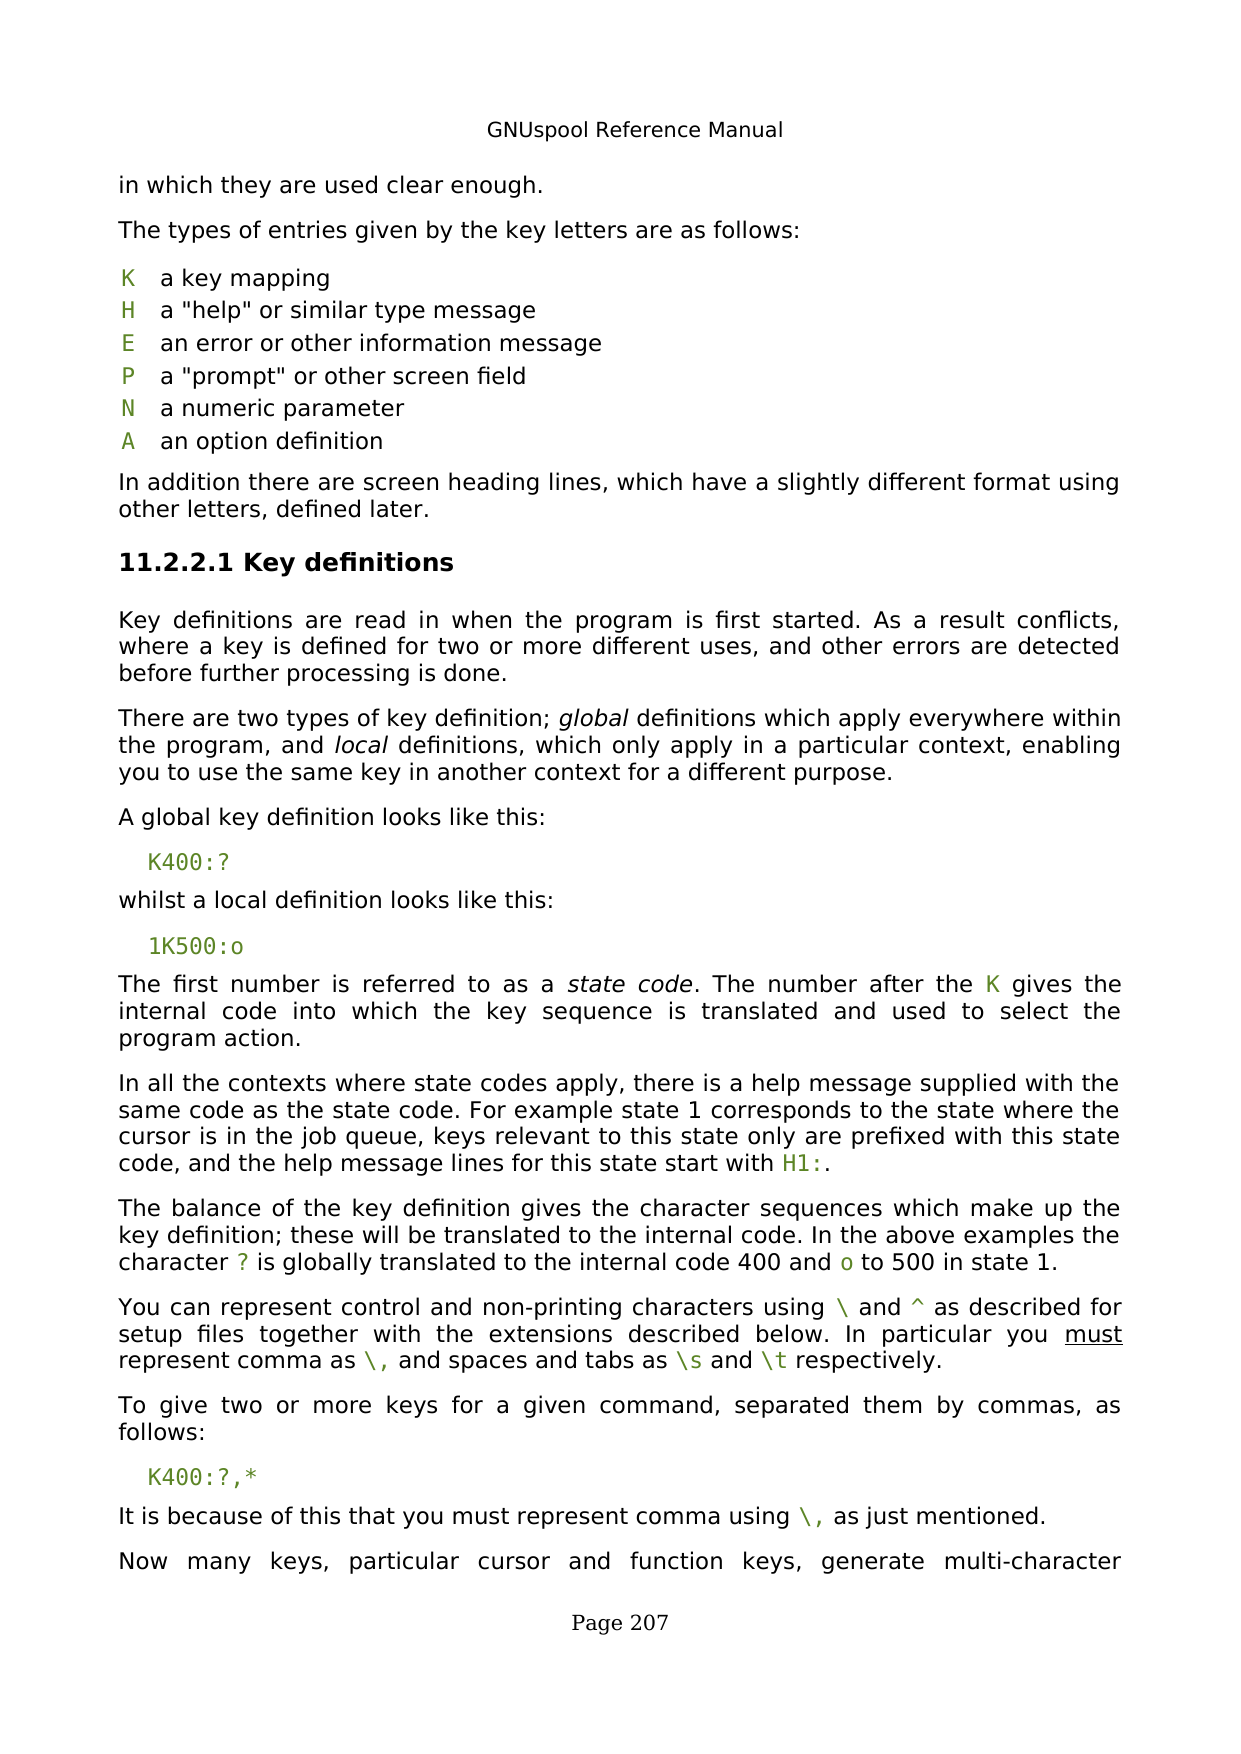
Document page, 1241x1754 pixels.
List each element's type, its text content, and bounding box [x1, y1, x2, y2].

table_cell a numeric parameter [157, 393, 619, 425]
text 1K500:o [148, 933, 1122, 959]
table_cell a "help" or similar type message [157, 295, 619, 327]
table_cell H [118, 295, 157, 327]
text In all the contexts where state codes apply, there is a help message supplied with the same code as the state code. For example state 1 corresponds to the state where the cursor is in the job queue, keys relevant to this state only are prefixed with this state code, and the help message lines for this state start with H1:. [118, 1070, 1122, 1177]
text whilst a local definition looks like this: [118, 888, 1122, 914]
table_cell P [118, 360, 157, 392]
text A global key definition looks like this: [118, 804, 1122, 831]
text The first number is referred to as a state code. The number after the K gives the internal code into which the key sequence is translated and used to select the program action. [118, 971, 1122, 1052]
text K400:? [148, 849, 1122, 876]
text Key definitions are read in when the program is first started. As a result conflicts, where a key is defined for two or more different uses, and other errors are detected before further processing is done. [118, 607, 1122, 687]
text The balance of the key definition gives the character sequences which make up the key definition; these will be translated to the internal code. In the above examples the character ? is globally translated to the internal code 400 and o to 500 in state 1. [118, 1195, 1122, 1276]
text There are two types of key definition; global definitions which apply everywhere within the program, and local definitions, which only apply in a particular context, enabling you to use the same key in another context for a different purpose. [118, 705, 1122, 786]
table_header a key mapping [157, 262, 619, 295]
table_cell a "prompt" or other screen field [157, 360, 619, 392]
text To give two or more keys for a given command, separated them by commas, as follows: [118, 1393, 1122, 1446]
table_cell an option definition [157, 425, 619, 458]
text It is because of this that you must represent comma using \, as just mentioned. [118, 1503, 1122, 1530]
table_cell an error or other information message [157, 327, 619, 360]
text K400:?,* [148, 1464, 1122, 1491]
text Now many keys, particular cursor and function keys, generate multi-character [118, 1548, 1122, 1575]
text The types of entries given by the key letters are as follows: [118, 217, 1122, 244]
table_header K [118, 262, 157, 295]
table_cell E [118, 327, 157, 360]
text in which they are used clear enough. [118, 172, 1122, 199]
table_cell A [118, 425, 157, 458]
subtitle Key definitions [118, 548, 1122, 577]
table_cell N [118, 393, 157, 425]
text In addition there are screen heading lines, which have a slightly different format using other letters, defined later. [118, 469, 1122, 523]
text You can represent control and non-printing characters using \ and ^ as described for setup files together with the extensions described below. In particular you must represent comma as \, and spaces and tabs as \s and \t respectively. [118, 1294, 1122, 1374]
